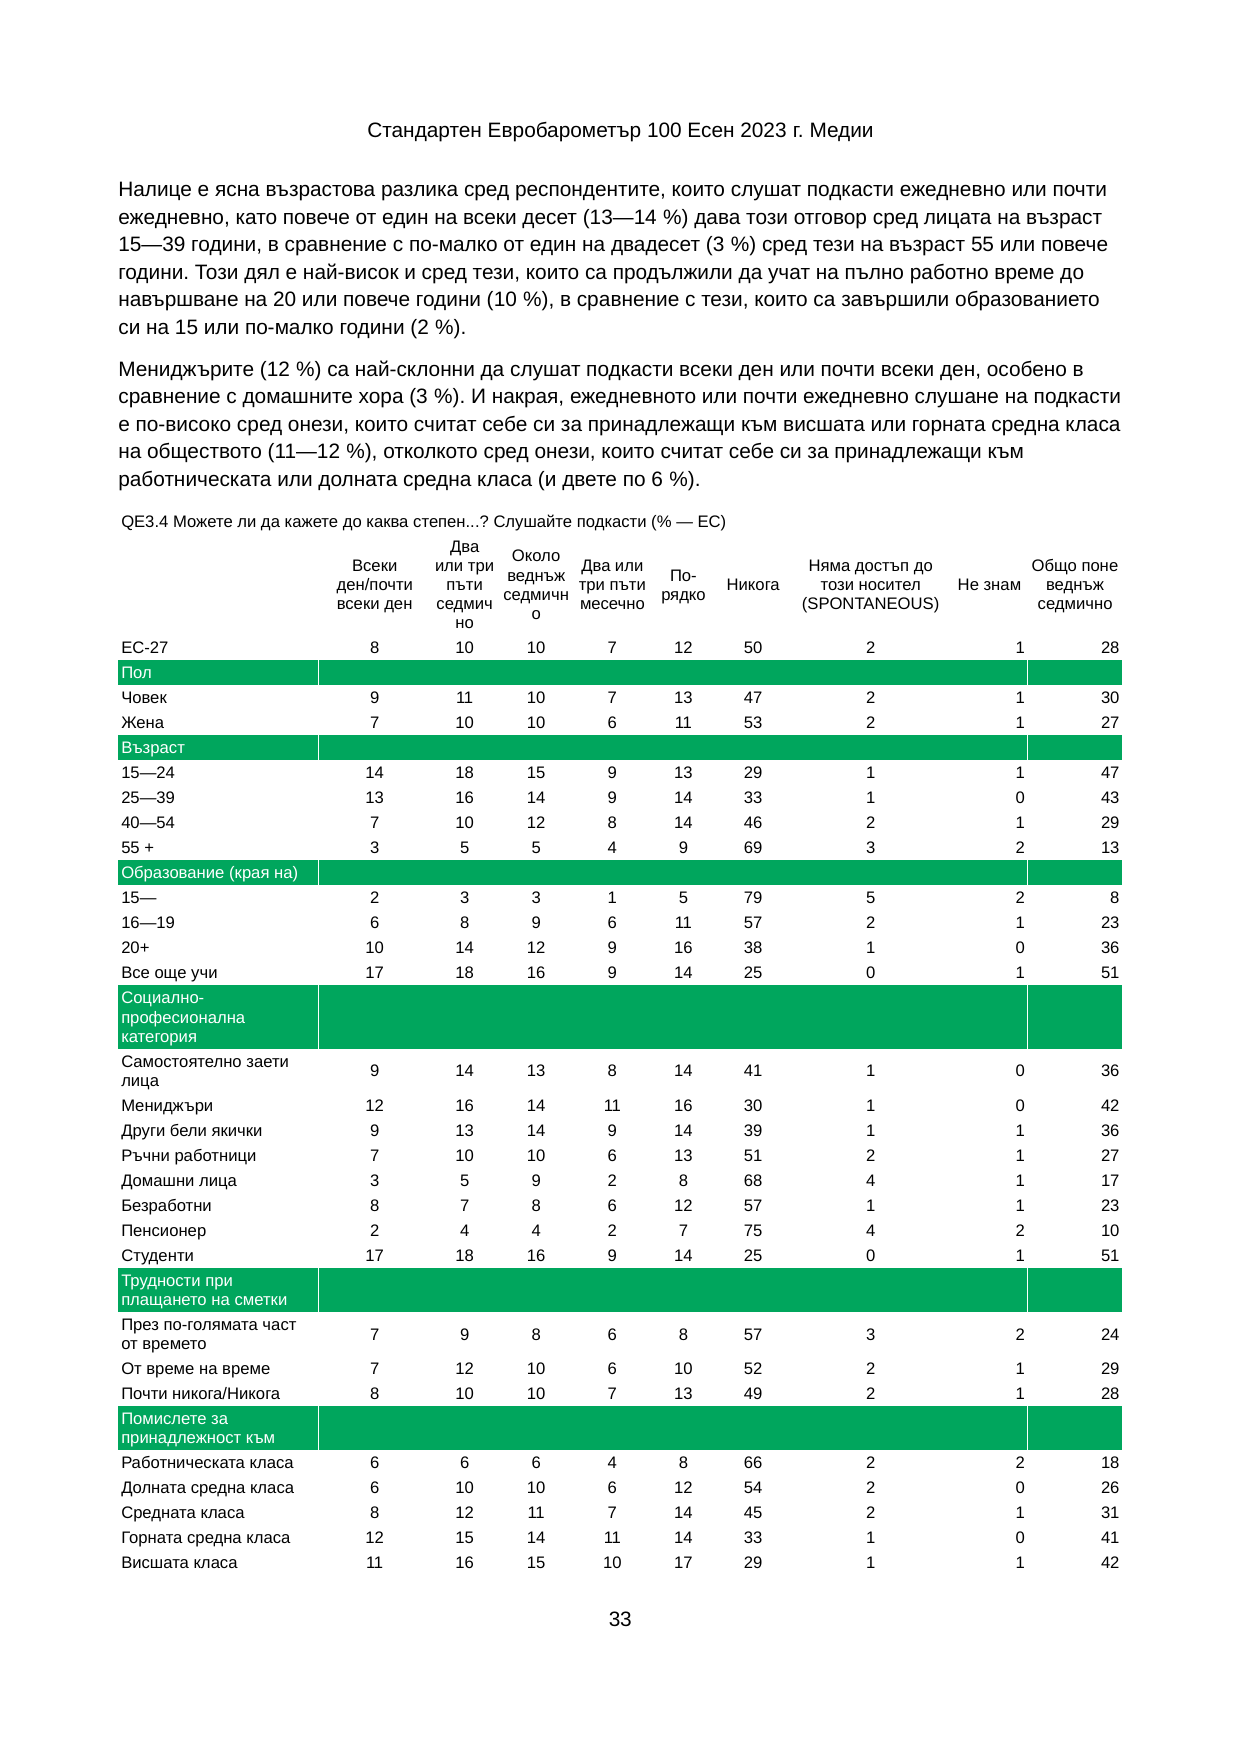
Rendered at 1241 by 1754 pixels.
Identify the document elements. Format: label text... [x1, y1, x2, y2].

table_cell 10 [1028, 1218, 1122, 1243]
table_cell [951, 860, 1027, 885]
table_cell 33 [716, 785, 790, 810]
table_cell 16 [431, 1550, 498, 1575]
table_cell 41 [716, 1049, 790, 1093]
table_cell 0 [951, 1093, 1027, 1118]
table_cell 1 [951, 810, 1027, 835]
table_cell 18 [431, 760, 498, 785]
table_cell [651, 735, 716, 760]
table_cell [1028, 660, 1122, 685]
table_cell [651, 985, 716, 1049]
table_cell Пенсионер [118, 1218, 318, 1243]
table_cell [716, 1268, 790, 1312]
table_cell Работническата класа [118, 1450, 318, 1475]
table_cell [498, 660, 574, 685]
table_cell [319, 1268, 431, 1312]
table_cell [790, 1406, 951, 1450]
table_cell 9 [574, 1118, 651, 1143]
table_cell 47 [716, 685, 790, 710]
table_cell 6 [574, 1312, 651, 1356]
table_cell 8 [498, 1312, 574, 1356]
table_cell 12 [498, 935, 574, 960]
table_cell 7 [574, 1500, 651, 1525]
table_cell 10 [431, 635, 498, 660]
table_cell 27 [1028, 1143, 1122, 1168]
table_cell 1 [951, 635, 1027, 660]
table_cell 18 [431, 960, 498, 985]
table_cell 5 [651, 885, 716, 910]
table_cell 2 [319, 885, 431, 910]
table_cell 1 [790, 935, 951, 960]
table_cell 7 [574, 685, 651, 710]
table_cell 6 [319, 1450, 431, 1475]
table_cell 6 [319, 1475, 431, 1500]
table_cell 14 [498, 1093, 574, 1118]
table_cell 3 [431, 885, 498, 910]
table_cell [431, 660, 498, 685]
table_cell Почти никога/Никога [118, 1381, 318, 1406]
table_cell 9 [431, 1312, 498, 1356]
table_header QE3.4 Можете ли да кажете до каква степен...? Слушайте подкасти (% — ЕС) [118, 509, 951, 534]
table_cell 2 [951, 1312, 1027, 1356]
table_cell 12 [651, 635, 716, 660]
table_cell [574, 1406, 651, 1450]
table_cell 33 [716, 1525, 790, 1550]
table_cell 75 [716, 1218, 790, 1243]
table_cell 0 [951, 1525, 1027, 1550]
table_cell [790, 985, 951, 1049]
table_cell 57 [716, 1312, 790, 1356]
table_cell 0 [790, 960, 951, 985]
table_cell 0 [951, 935, 1027, 960]
table_cell Помислете за принадлежност към [118, 1406, 318, 1450]
table_cell 10 [498, 1143, 574, 1168]
table_cell 1 [790, 1093, 951, 1118]
table_cell 5 [498, 835, 574, 860]
table_cell 3 [498, 885, 574, 910]
table_cell [951, 735, 1027, 760]
table_cell 10 [431, 810, 498, 835]
table_cell 16 [498, 1243, 574, 1268]
table_cell ЕС-27 [118, 635, 318, 660]
table_cell 4 [574, 1450, 651, 1475]
table_cell 8 [574, 1049, 651, 1093]
table_cell [319, 660, 431, 685]
table_cell [1028, 735, 1122, 760]
table_cell 10 [574, 1550, 651, 1575]
table_cell 8 [319, 1193, 431, 1218]
table_cell Студенти [118, 1243, 318, 1268]
table_cell 11 [574, 1093, 651, 1118]
table_cell 3 [319, 1168, 431, 1193]
table_cell 1 [951, 1381, 1027, 1406]
table_cell 29 [716, 760, 790, 785]
table_cell 9 [574, 960, 651, 985]
table_cell 57 [716, 910, 790, 935]
table_cell [716, 660, 790, 685]
table_cell 14 [651, 1049, 716, 1093]
table_cell [498, 1406, 574, 1450]
table_cell 4 [790, 1218, 951, 1243]
table_cell 14 [319, 760, 431, 785]
table_cell Жена [118, 710, 318, 735]
table_cell 55 + [118, 835, 318, 860]
table_cell 1 [790, 1118, 951, 1143]
table_cell Мениджъри [118, 1093, 318, 1118]
table_cell 2 [319, 1218, 431, 1243]
table_cell 2 [790, 710, 951, 735]
table_cell 13 [651, 1381, 716, 1406]
table_cell 10 [498, 1475, 574, 1500]
table_cell 10 [651, 1356, 716, 1381]
table_cell 11 [319, 1550, 431, 1575]
table_cell 4 [574, 835, 651, 860]
table_cell 14 [498, 1525, 574, 1550]
table_cell 28 [1028, 1381, 1122, 1406]
table_cell 8 [651, 1312, 716, 1356]
table_cell 1 [951, 1356, 1027, 1381]
table_cell Два или три пъти месечно [574, 534, 651, 635]
table_cell 4 [431, 1218, 498, 1243]
table_cell 1 [951, 1193, 1027, 1218]
table_cell 6 [574, 1193, 651, 1218]
table_cell [574, 735, 651, 760]
table_cell 6 [319, 910, 431, 935]
table_cell Висшата класа [118, 1550, 318, 1575]
table_cell 26 [1028, 1475, 1122, 1500]
table_cell 13 [498, 1049, 574, 1093]
table_cell 53 [716, 710, 790, 735]
table_cell [431, 985, 498, 1049]
table_cell 12 [319, 1525, 431, 1550]
table_cell 2 [790, 910, 951, 935]
table_cell 10 [431, 710, 498, 735]
table_cell 41 [1028, 1525, 1122, 1550]
table_cell [651, 860, 716, 885]
table_cell 42 [1028, 1093, 1122, 1118]
table_cell 2 [790, 685, 951, 710]
table_cell Възраст [118, 735, 318, 760]
table_cell 8 [651, 1450, 716, 1475]
table_cell [118, 534, 318, 635]
table_cell [790, 735, 951, 760]
table_cell 5 [790, 885, 951, 910]
table_cell 9 [319, 685, 431, 710]
table_cell 12 [319, 1093, 431, 1118]
table_cell [498, 735, 574, 760]
table_cell 11 [431, 685, 498, 710]
table_cell Образование (края на) [118, 860, 318, 885]
table_cell 13 [1028, 835, 1122, 860]
table_cell 14 [498, 785, 574, 810]
table_cell 29 [716, 1550, 790, 1575]
table_cell 11 [574, 1525, 651, 1550]
table_cell 17 [319, 1243, 431, 1268]
table_cell [951, 660, 1027, 685]
table_cell Средната класа [118, 1500, 318, 1525]
table_cell 25—39 [118, 785, 318, 810]
table_cell 51 [1028, 1243, 1122, 1268]
table_cell 10 [431, 1143, 498, 1168]
table_cell 1 [790, 785, 951, 810]
table_cell 40—54 [118, 810, 318, 835]
table_cell 50 [716, 635, 790, 660]
table_cell 5 [431, 835, 498, 860]
table_cell 68 [716, 1168, 790, 1193]
table_cell 57 [716, 1193, 790, 1218]
table_cell [1028, 1406, 1122, 1450]
table_cell 11 [651, 910, 716, 935]
table_cell 79 [716, 885, 790, 910]
table_cell 28 [1028, 635, 1122, 660]
table_cell 2 [951, 835, 1027, 860]
table_header [1028, 509, 1122, 534]
table_cell 15 [431, 1525, 498, 1550]
table_cell Ръчни работници [118, 1143, 318, 1168]
table_cell Човек [118, 685, 318, 710]
table_cell 69 [716, 835, 790, 860]
table_cell 6 [574, 710, 651, 735]
table_cell 14 [651, 1118, 716, 1143]
table_cell Други бели якички [118, 1118, 318, 1143]
table_cell 17 [319, 960, 431, 985]
table_header [951, 509, 1027, 534]
table_cell 10 [498, 1381, 574, 1406]
table_cell [574, 1268, 651, 1312]
table_cell 12 [431, 1356, 498, 1381]
table_cell 14 [651, 1525, 716, 1550]
table_cell 8 [319, 1500, 431, 1525]
table_cell 1 [951, 1550, 1027, 1575]
table_cell 2 [790, 1381, 951, 1406]
table_cell 0 [951, 1475, 1027, 1500]
table_cell [1028, 860, 1122, 885]
table_cell 42 [1028, 1550, 1122, 1575]
table_cell 17 [651, 1550, 716, 1575]
table_cell 6 [498, 1450, 574, 1475]
table_cell [431, 1268, 498, 1312]
table_cell От време на време [118, 1356, 318, 1381]
table_cell 12 [651, 1193, 716, 1218]
table_cell 1 [790, 1193, 951, 1218]
table_cell 10 [498, 1356, 574, 1381]
table_cell 13 [651, 1143, 716, 1168]
table_cell 46 [716, 810, 790, 835]
table_cell 7 [319, 710, 431, 735]
table_cell [431, 1406, 498, 1450]
table_cell 7 [319, 1356, 431, 1381]
table_cell 2 [574, 1218, 651, 1243]
table_cell 2 [790, 635, 951, 660]
table_cell 4 [790, 1168, 951, 1193]
table_cell 2 [951, 1218, 1027, 1243]
table_cell Около веднъж седмично [498, 534, 574, 635]
table_cell 14 [651, 960, 716, 985]
table_cell 3 [319, 835, 431, 860]
table_cell 2 [951, 885, 1027, 910]
table_cell 30 [1028, 685, 1122, 710]
table_cell [651, 1268, 716, 1312]
table_cell Пол [118, 660, 318, 685]
table_cell 9 [319, 1118, 431, 1143]
table_cell 6 [574, 1475, 651, 1500]
table_cell 43 [1028, 785, 1122, 810]
table_cell 13 [319, 785, 431, 810]
table_cell 20+ [118, 935, 318, 960]
table_cell [574, 860, 651, 885]
table_cell Все още учи [118, 960, 318, 985]
table_cell По-рядко [651, 534, 716, 635]
table_cell [498, 985, 574, 1049]
table_cell 14 [651, 810, 716, 835]
table_cell Всеки ден/почти всеки ден [319, 534, 431, 635]
table_cell 25 [716, 1243, 790, 1268]
table_cell 10 [431, 1381, 498, 1406]
table_cell 2 [790, 1356, 951, 1381]
table_cell 9 [498, 910, 574, 935]
table_cell 8 [431, 910, 498, 935]
table_cell Няма достъп до този носител (SPONTANEOUS) [790, 534, 951, 635]
table_cell 6 [574, 1356, 651, 1381]
table_cell 9 [319, 1049, 431, 1093]
table_cell Общо поне веднъж седмично [1028, 534, 1122, 635]
table_cell [319, 985, 431, 1049]
table_cell 1 [951, 910, 1027, 935]
table_cell 18 [1028, 1450, 1122, 1475]
table_cell [319, 860, 431, 885]
table_cell Безработни [118, 1193, 318, 1218]
table_cell 12 [651, 1475, 716, 1500]
table_cell [951, 1406, 1027, 1450]
table_cell 15—24 [118, 760, 318, 785]
table_cell 8 [651, 1168, 716, 1193]
table_cell 9 [574, 1243, 651, 1268]
table_cell 17 [1028, 1168, 1122, 1193]
table_cell 4 [498, 1218, 574, 1243]
table_cell 5 [431, 1168, 498, 1193]
table_cell 10 [319, 935, 431, 960]
table_cell 16 [651, 1093, 716, 1118]
table_cell 7 [651, 1218, 716, 1243]
table_cell [431, 860, 498, 885]
table_cell 1 [951, 685, 1027, 710]
table_cell 27 [1028, 710, 1122, 735]
table_cell 16 [431, 1093, 498, 1118]
table_cell 9 [651, 835, 716, 860]
table_cell 7 [319, 1312, 431, 1356]
table_cell 49 [716, 1381, 790, 1406]
table_cell 23 [1028, 1193, 1122, 1218]
table_cell 2 [790, 1143, 951, 1168]
table_cell 29 [1028, 810, 1122, 835]
table_cell 38 [716, 935, 790, 960]
table_cell 23 [1028, 910, 1122, 935]
table_cell 31 [1028, 1500, 1122, 1525]
table_cell [319, 735, 431, 760]
table_cell 39 [716, 1118, 790, 1143]
table_cell [790, 1268, 951, 1312]
table_cell 0 [951, 785, 1027, 810]
table_cell 25 [716, 960, 790, 985]
table_cell 36 [1028, 1118, 1122, 1143]
table_cell 1 [790, 1525, 951, 1550]
table_cell 13 [651, 685, 716, 710]
table_cell 7 [319, 810, 431, 835]
table_cell 12 [431, 1500, 498, 1525]
table_cell 10 [498, 635, 574, 660]
table_cell [574, 660, 651, 685]
table_cell 54 [716, 1475, 790, 1500]
table_cell [716, 985, 790, 1049]
table_cell Не знам [951, 534, 1027, 635]
table_cell 47 [1028, 760, 1122, 785]
table_cell 2 [790, 1500, 951, 1525]
table_cell 15— [118, 885, 318, 910]
table_cell [651, 1406, 716, 1450]
table_cell 1 [951, 1243, 1027, 1268]
table_cell 18 [431, 1243, 498, 1268]
table_cell 1 [951, 1118, 1027, 1143]
table_cell Домашни лица [118, 1168, 318, 1193]
table_cell 12 [498, 810, 574, 835]
table_cell 51 [716, 1143, 790, 1168]
table_cell 2 [951, 1450, 1027, 1475]
table_cell 1 [574, 885, 651, 910]
table_cell 1 [951, 1500, 1027, 1525]
table_cell 1 [790, 1049, 951, 1093]
table_cell 10 [498, 685, 574, 710]
table_cell 1 [951, 710, 1027, 735]
table_cell 7 [431, 1193, 498, 1218]
table_cell 11 [498, 1500, 574, 1525]
table_cell 14 [651, 1500, 716, 1525]
text Налице е ясна възрастова разлика сред респондентите, които слушат подкасти ежедневно или почти ежедневно, като повече от един на всеки десет (13—14 %) дава този отговор сред лицата на възраст 15—39 години, в сравнение с по-малко от един на двадесет (3 %) сред тези на възраст 55 или повече години. Този дял е най-висок и сред тези, които са продължили да учат на пълно работно време до навършване на 20 или повече години (10 %), в сравнение с тези, които са завършили образованието си на 15 или по-малко години (2 %). [118, 177, 1122, 338]
table_cell 10 [431, 1475, 498, 1500]
table_cell 2 [790, 1475, 951, 1500]
table_cell 14 [651, 785, 716, 810]
table_cell 0 [951, 1049, 1027, 1093]
table_cell 13 [431, 1118, 498, 1143]
table_cell 8 [319, 635, 431, 660]
table_cell 10 [498, 710, 574, 735]
table_cell [574, 985, 651, 1049]
table_cell 11 [651, 710, 716, 735]
table_cell [431, 735, 498, 760]
text Мениджърите (12 %) са най-склонни да слушат подкасти всеки ден или почти всеки ден, особено в сравнение с домашните хора (3 %). И накрая, ежедневното или почти ежедневно слушане на подкасти е по-високо сред онези, които считат себе си за принадлежащи към висшата или горната средна класа на обществото (11—12 %), отколкото сред онези, които считат себе си за принадлежащи към работническата или долната средна класа (и двете по 6 %). [118, 357, 1122, 491]
table_cell Самостоятелно заети лица [118, 1049, 318, 1093]
table_cell 45 [716, 1500, 790, 1525]
table_cell 1 [951, 1168, 1027, 1193]
table_cell 66 [716, 1450, 790, 1475]
table_cell [951, 985, 1027, 1049]
table_cell [1028, 985, 1122, 1049]
table_cell 29 [1028, 1356, 1122, 1381]
table_cell 1 [951, 1143, 1027, 1168]
table_cell 36 [1028, 935, 1122, 960]
table_cell 14 [651, 1243, 716, 1268]
table_cell Социално-професионална категория [118, 985, 318, 1049]
table_cell 16 [651, 935, 716, 960]
table_cell 6 [574, 910, 651, 935]
table_cell 1 [790, 760, 951, 785]
table_cell Два или три пъти седмично [431, 534, 498, 635]
table_cell 1 [790, 1550, 951, 1575]
table_cell 13 [651, 760, 716, 785]
table_cell 9 [574, 785, 651, 810]
table_cell [1028, 1268, 1122, 1312]
table_cell 14 [431, 1049, 498, 1093]
table_cell [951, 1268, 1027, 1312]
table_cell Никога [716, 534, 790, 635]
table_cell 24 [1028, 1312, 1122, 1356]
table_cell 14 [498, 1118, 574, 1143]
table_cell През по-голямата част от времето [118, 1312, 318, 1356]
table_cell 7 [574, 1381, 651, 1406]
table_cell [651, 660, 716, 685]
table_cell 2 [790, 1450, 951, 1475]
table_cell 8 [498, 1193, 574, 1218]
table_cell Горната средна класа [118, 1525, 318, 1550]
table_cell 3 [790, 835, 951, 860]
table_cell 52 [716, 1356, 790, 1381]
table_cell 3 [790, 1312, 951, 1356]
table_cell 9 [574, 760, 651, 785]
table_cell [498, 860, 574, 885]
table_cell [790, 660, 951, 685]
table_cell 0 [790, 1243, 951, 1268]
table_cell 15 [498, 760, 574, 785]
table_cell Долната средна класа [118, 1475, 318, 1500]
table_cell 36 [1028, 1049, 1122, 1093]
table_cell [790, 860, 951, 885]
table_cell 16—19 [118, 910, 318, 935]
table_cell 2 [790, 810, 951, 835]
table_cell 16 [498, 960, 574, 985]
table_cell 6 [574, 1143, 651, 1168]
table_cell 9 [498, 1168, 574, 1193]
table_cell 7 [574, 635, 651, 660]
table_cell Трудности при плащането на сметки [118, 1268, 318, 1312]
table_cell 14 [431, 935, 498, 960]
table_cell 1 [951, 760, 1027, 785]
table_cell [716, 1406, 790, 1450]
table_cell 16 [431, 785, 498, 810]
table_cell [498, 1268, 574, 1312]
table_cell 30 [716, 1093, 790, 1118]
table_cell [319, 1406, 431, 1450]
table_cell 9 [574, 935, 651, 960]
table_cell 8 [574, 810, 651, 835]
table_cell [716, 860, 790, 885]
table_cell [716, 735, 790, 760]
table_cell 15 [498, 1550, 574, 1575]
table_cell 1 [951, 960, 1027, 985]
table_cell 2 [574, 1168, 651, 1193]
table_cell 6 [431, 1450, 498, 1475]
table_cell 51 [1028, 960, 1122, 985]
table_cell 8 [319, 1381, 431, 1406]
table_cell 7 [319, 1143, 431, 1168]
table_cell 8 [1028, 885, 1122, 910]
